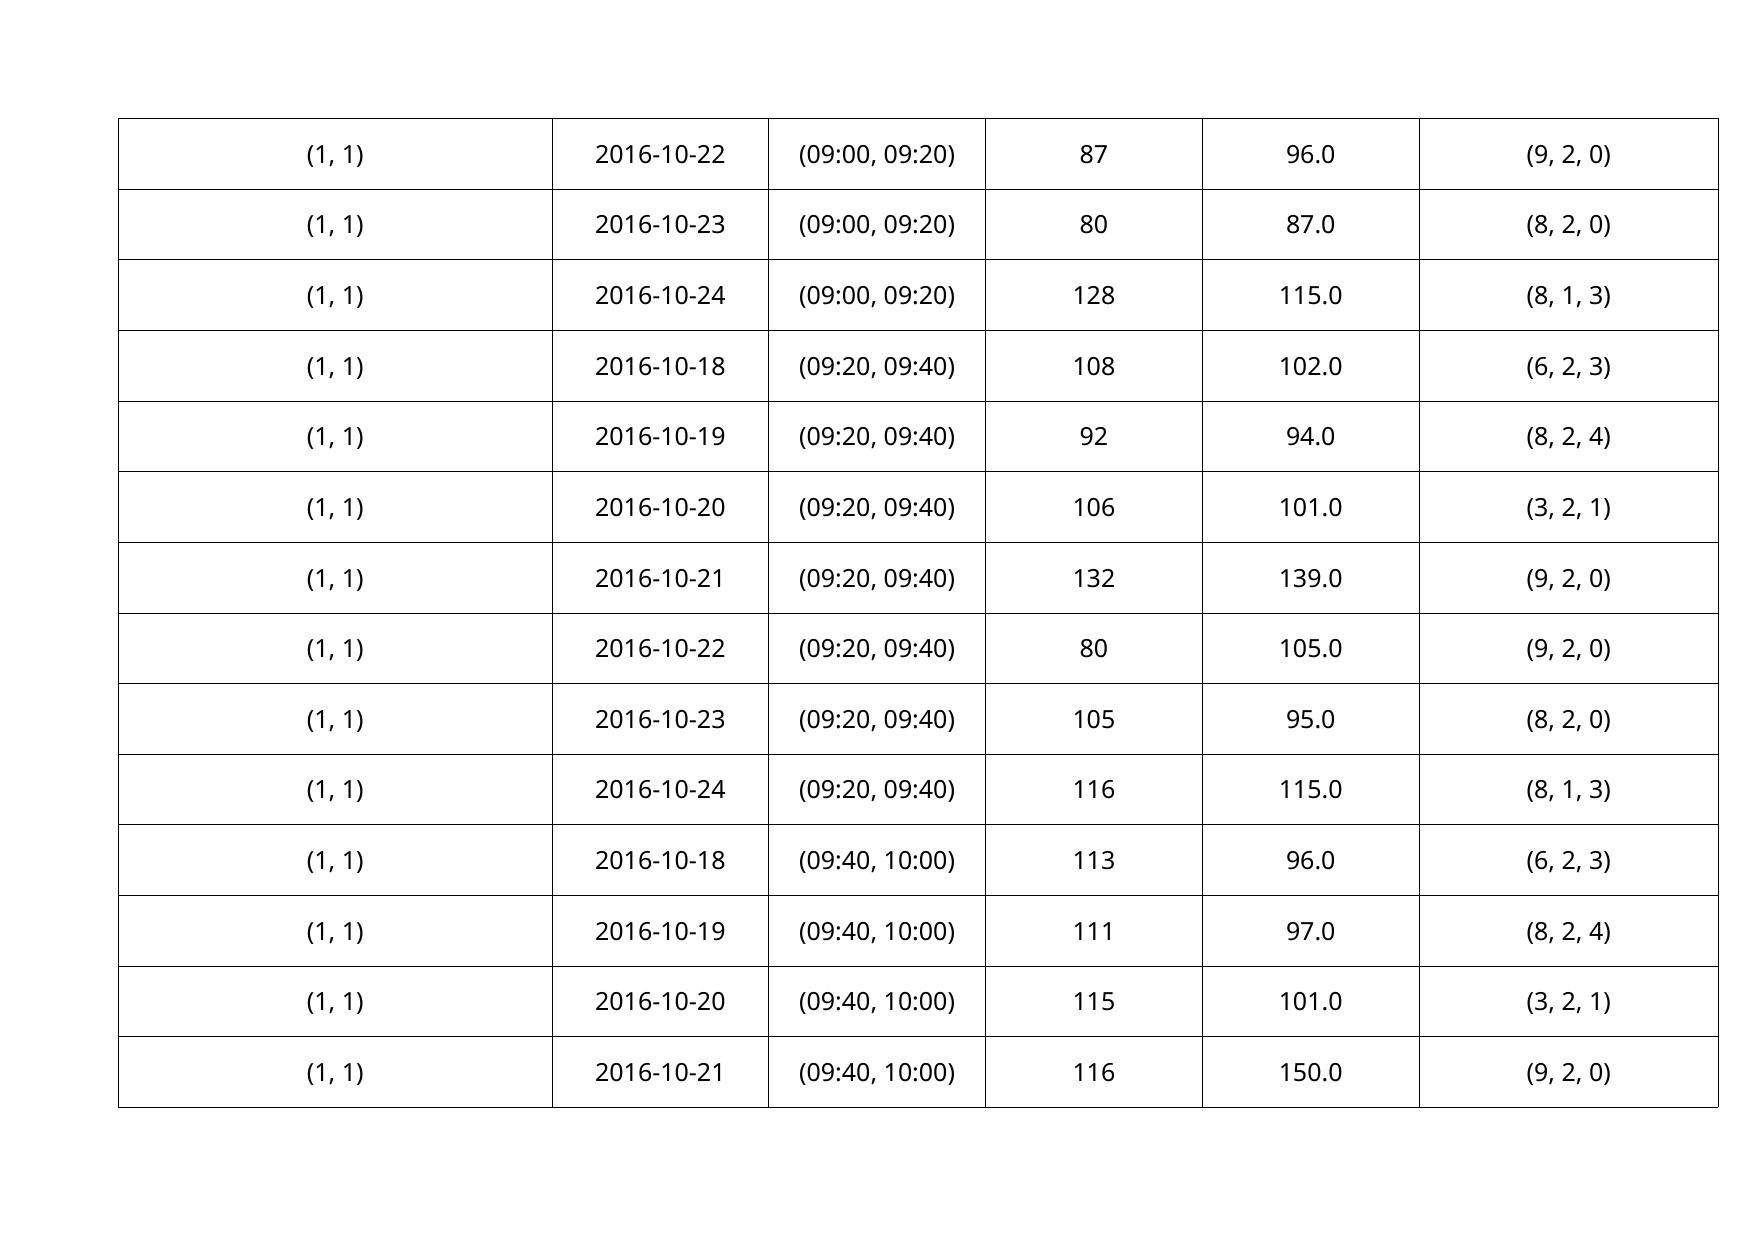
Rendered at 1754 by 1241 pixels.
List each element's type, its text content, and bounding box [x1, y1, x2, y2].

table_cell (09:40, 10:00) [769, 825, 985, 895]
table_cell 101.0 [1203, 472, 1419, 542]
table_cell (6, 2, 3) [1420, 825, 1718, 895]
table_cell 105 [986, 684, 1202, 754]
table_cell 2016-10-22 [553, 119, 768, 189]
table_cell (9, 2, 0) [1420, 614, 1718, 683]
table_cell 96.0 [1203, 825, 1419, 895]
table_cell 139.0 [1203, 543, 1419, 612]
table_cell (09:00, 09:20) [769, 190, 985, 259]
table_cell 2016-10-23 [553, 684, 768, 754]
table_cell (8, 2, 4) [1420, 402, 1718, 471]
table_cell 80 [986, 190, 1202, 259]
table_cell (1, 1) [119, 614, 552, 683]
table_cell 116 [986, 755, 1202, 824]
table_cell (1, 1) [119, 1037, 552, 1107]
table_cell 102.0 [1203, 331, 1419, 401]
table_cell 2016-10-19 [553, 896, 768, 966]
table_cell (09:40, 10:00) [769, 1037, 985, 1107]
table_cell (09:20, 09:40) [769, 331, 985, 401]
table_cell (1, 1) [119, 331, 552, 401]
table_cell 113 [986, 825, 1202, 895]
table_cell 2016-10-24 [553, 755, 768, 824]
table_cell 116 [986, 1037, 1202, 1107]
table_cell 2016-10-20 [553, 967, 768, 1036]
table_cell 2016-10-24 [553, 260, 768, 330]
table_cell (8, 1, 3) [1420, 260, 1718, 330]
table_cell 80 [986, 614, 1202, 683]
table_cell (09:20, 09:40) [769, 472, 985, 542]
table_cell (1, 1) [119, 684, 552, 754]
table_cell 97.0 [1203, 896, 1419, 966]
table_cell 95.0 [1203, 684, 1419, 754]
table_cell 115.0 [1203, 260, 1419, 330]
table_cell 101.0 [1203, 967, 1419, 1036]
table_cell (8, 2, 0) [1420, 684, 1718, 754]
table_cell 2016-10-22 [553, 614, 768, 683]
table_cell (1, 1) [119, 119, 552, 189]
table_cell (1, 1) [119, 402, 552, 471]
table_cell (09:40, 10:00) [769, 967, 985, 1036]
table_cell 150.0 [1203, 1037, 1419, 1107]
table_cell 2016-10-21 [553, 543, 768, 612]
table_cell (1, 1) [119, 825, 552, 895]
table_cell 87.0 [1203, 190, 1419, 259]
table_cell (8, 2, 0) [1420, 190, 1718, 259]
table_cell (9, 2, 0) [1420, 543, 1718, 612]
table_cell (1, 1) [119, 472, 552, 542]
table_cell 115.0 [1203, 755, 1419, 824]
table_cell 106 [986, 472, 1202, 542]
table_cell (8, 1, 3) [1420, 755, 1718, 824]
table_cell 94.0 [1203, 402, 1419, 471]
table_cell (6, 2, 3) [1420, 331, 1718, 401]
table_cell (09:40, 10:00) [769, 896, 985, 966]
table_cell (09:00, 09:20) [769, 119, 985, 189]
table_cell 2016-10-21 [553, 1037, 768, 1107]
table_cell 2016-10-19 [553, 402, 768, 471]
table_cell (1, 1) [119, 896, 552, 966]
table_cell 115 [986, 967, 1202, 1036]
table_cell 111 [986, 896, 1202, 966]
table_cell 2016-10-18 [553, 825, 768, 895]
table_cell 92 [986, 402, 1202, 471]
table_cell (09:20, 09:40) [769, 684, 985, 754]
table_cell 108 [986, 331, 1202, 401]
table_cell 87 [986, 119, 1202, 189]
table_cell 2016-10-18 [553, 331, 768, 401]
table_cell (8, 2, 4) [1420, 896, 1718, 966]
table_cell (09:20, 09:40) [769, 543, 985, 612]
table_cell (1, 1) [119, 190, 552, 259]
table_cell 128 [986, 260, 1202, 330]
table_cell (1, 1) [119, 543, 552, 612]
table_cell (1, 1) [119, 967, 552, 1036]
table_cell 2016-10-20 [553, 472, 768, 542]
table_cell 132 [986, 543, 1202, 612]
table_cell (3, 2, 1) [1420, 472, 1718, 542]
table_cell (09:20, 09:40) [769, 614, 985, 683]
table_cell (9, 2, 0) [1420, 119, 1718, 189]
table_cell (09:20, 09:40) [769, 755, 985, 824]
table_cell (9, 2, 0) [1420, 1037, 1718, 1107]
table_cell (09:00, 09:20) [769, 260, 985, 330]
table_cell (1, 1) [119, 755, 552, 824]
table_cell (09:20, 09:40) [769, 402, 985, 471]
table_cell 105.0 [1203, 614, 1419, 683]
table_cell (3, 2, 1) [1420, 967, 1718, 1036]
table_cell 2016-10-23 [553, 190, 768, 259]
table_cell 96.0 [1203, 119, 1419, 189]
table_cell (1, 1) [119, 260, 552, 330]
